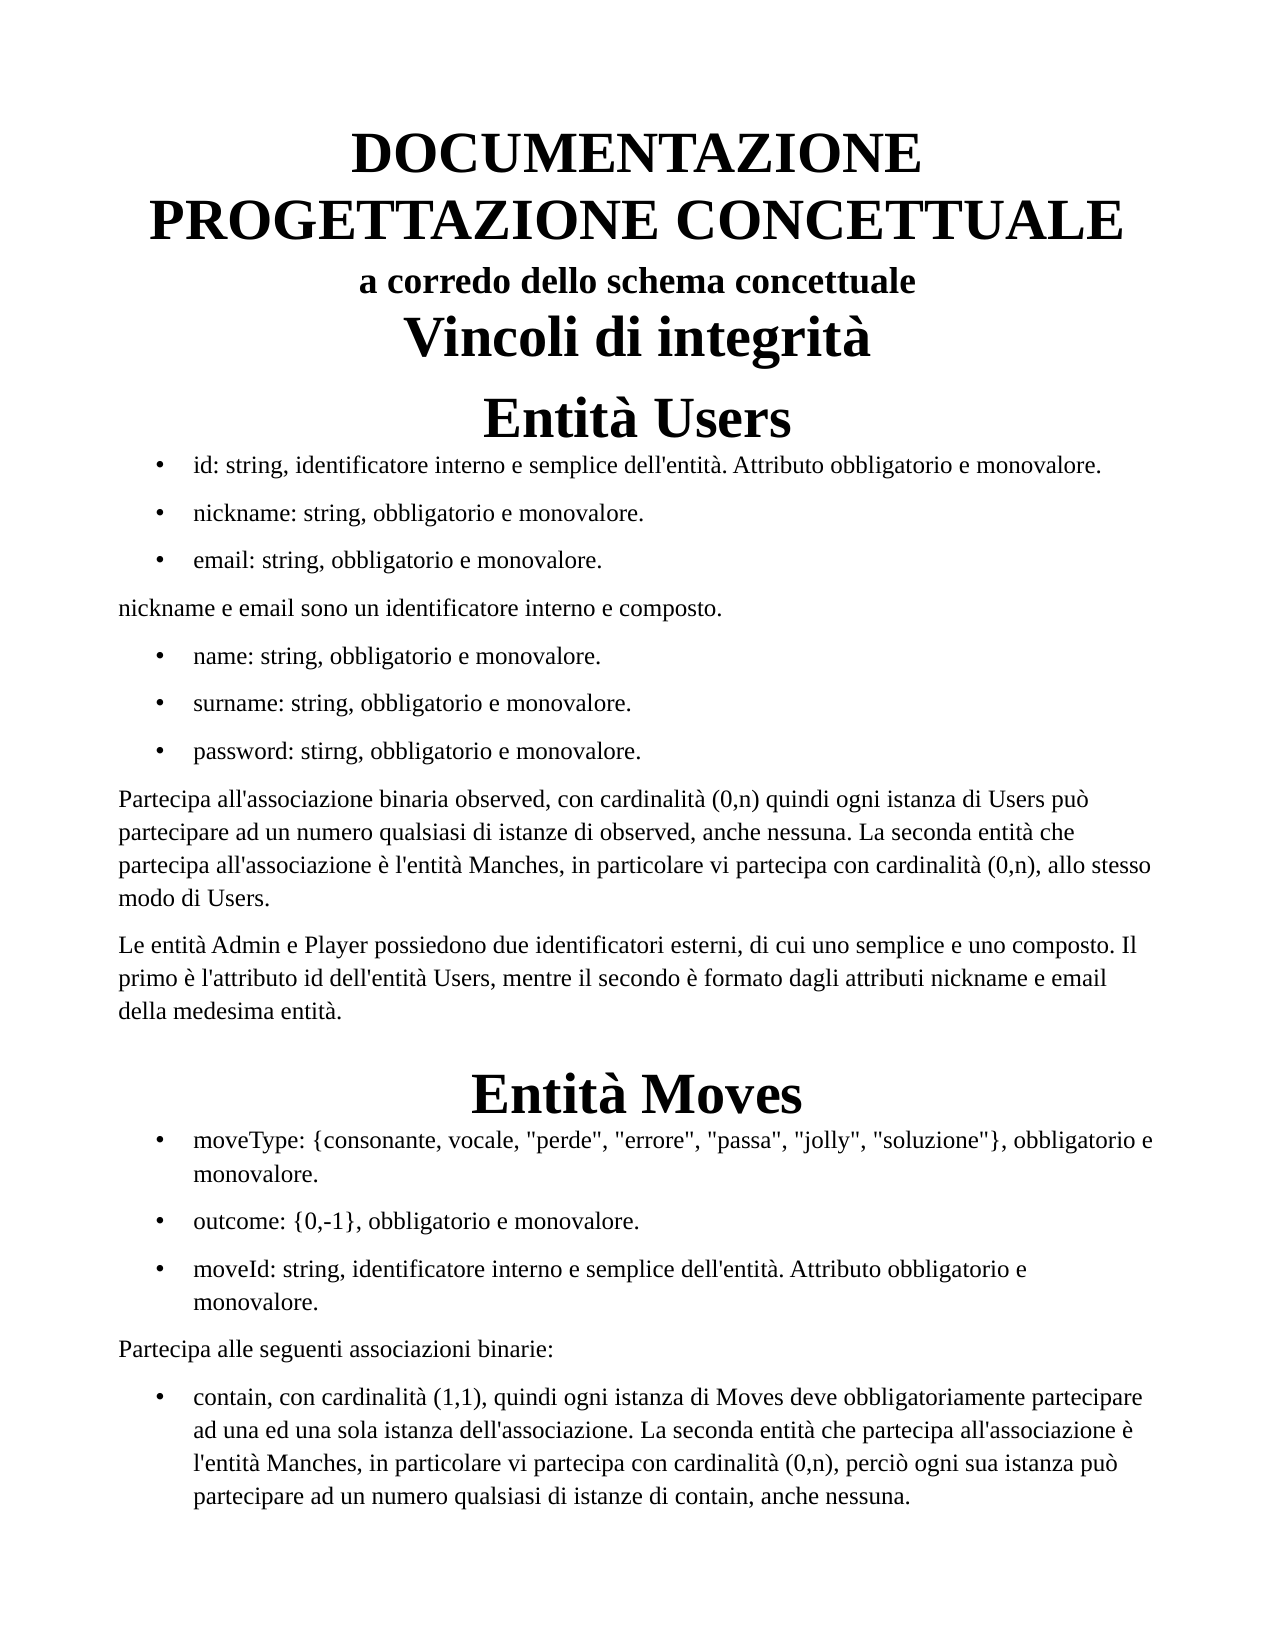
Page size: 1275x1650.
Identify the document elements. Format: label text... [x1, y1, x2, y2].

subtitle a corredo dello schema concettuale [118, 258, 1157, 302]
list outcome: {0,-1}, obbligatorio e monovalore. [156, 1206, 1157, 1235]
subtitle Entità Moves [118, 1058, 1157, 1126]
list contain, con cardinalità (1,1), quindi ogni istanza di Moves deve obbligatoriamente partecipare ad una ed una sola istanza dell'associazione. La seconda entità che partecipa all'associazione è l'entità Manches, in particolare vi partecipa con cardinalità (0,n), perciò ogni sua istanza può partecipare ad un numero qualsiasi di istanze di contain, anche nessuna. [156, 1382, 1157, 1510]
text Le entità Admin e Player possiedono due identificatori esterni, di cui uno semplice e uno composto. Il primo è l'attributo id dell'entità Users, mentre il secondo è formato dagli attributi nickname e email della medesima entità. [118, 930, 1157, 1025]
list email: string, obbligatorio e monovalore. [156, 546, 1157, 574]
list name: string, obbligatorio e monovalore. [156, 641, 1157, 669]
subtitle Vincoli di integrità [118, 302, 1157, 369]
text nickname e email sono un identificatore interno e composto. [118, 593, 1157, 622]
list id: string, identificatore interno e semplice dell'entità. Attributo obbligatorio e monovalore. [156, 450, 1157, 479]
subtitle DOCUMENTAZIONE PROGETTAZIONE CONCETTUALE [118, 118, 1157, 252]
list moveId: string, identificatore interno e semplice dell'entità. Attributo obbligatorio e monovalore. [156, 1254, 1157, 1316]
text Partecipa alle seguenti associazioni binarie: [118, 1334, 1157, 1363]
list password: stirng, obbligatorio e monovalore. [156, 736, 1157, 765]
list nickname: string, obbligatorio e monovalore. [156, 498, 1157, 527]
subtitle Entità Users [118, 383, 1157, 450]
text Partecipa all'associazione binaria observed, con cardinalità (0,n) quindi ogni istanza di Users può partecipare ad un numero qualsiasi di istanze di observed, anche nessuna. La seconda entità che partecipa all'associazione è l'entità Manches, in particolare vi partecipa con cardinalità (0,n), allo stesso modo di Users. [118, 784, 1157, 911]
list surname: string, obbligatorio e monovalore. [156, 688, 1157, 717]
list moveType: {consonante, vocale, "perde", "errore", "passa", "jolly", "soluzione"}, obbligatorio e monovalore. [156, 1126, 1157, 1187]
